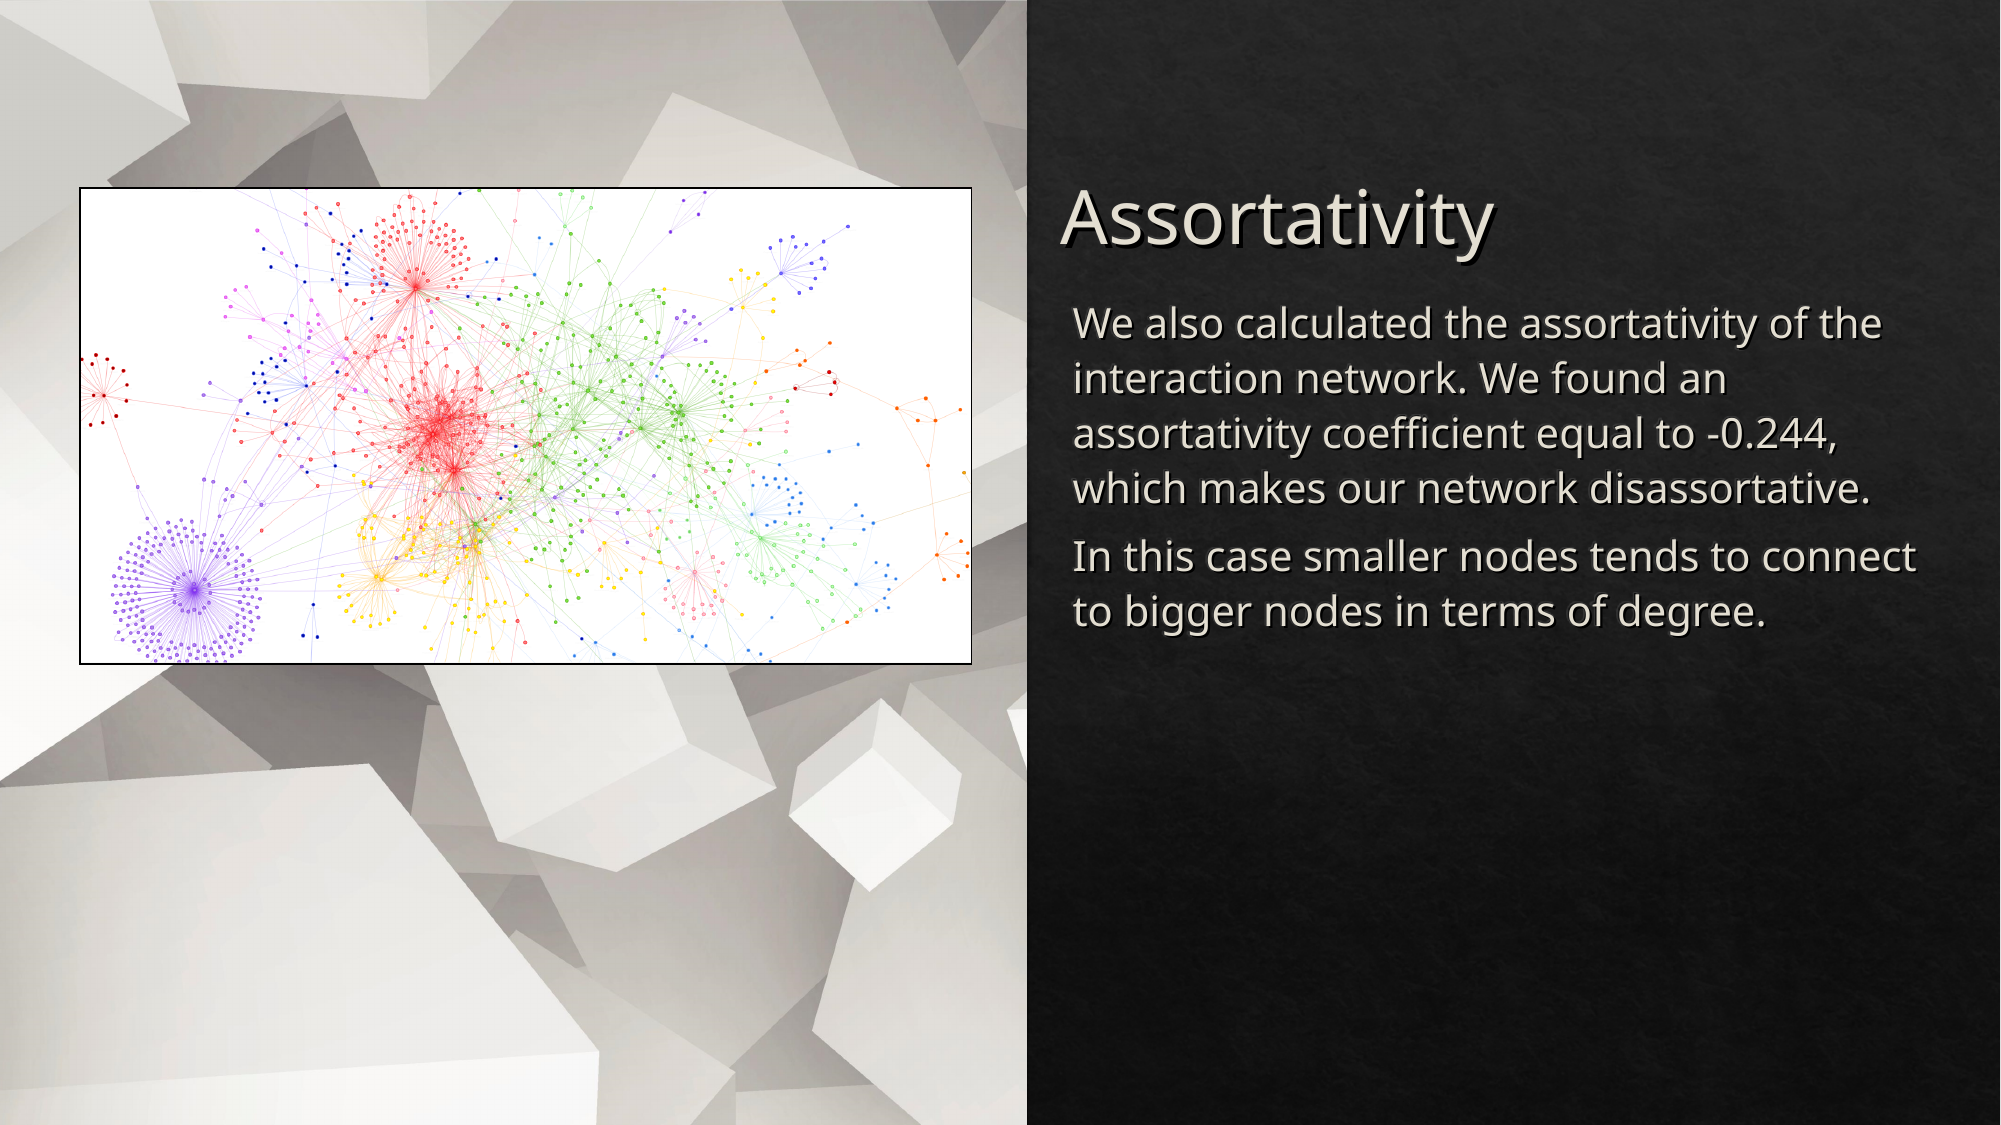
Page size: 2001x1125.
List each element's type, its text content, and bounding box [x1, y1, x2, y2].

picture [0, 0, 2000, 1125]
title Assortativity [1045, 109, 1967, 269]
list We also calculated the assortativity of the interaction network. We found an assortativity coefficient equal to -0.244, which makes our network disassortative. In this case smaller nodes tends to connect to bigger nodes in terms of degree. [1045, 284, 1967, 950]
